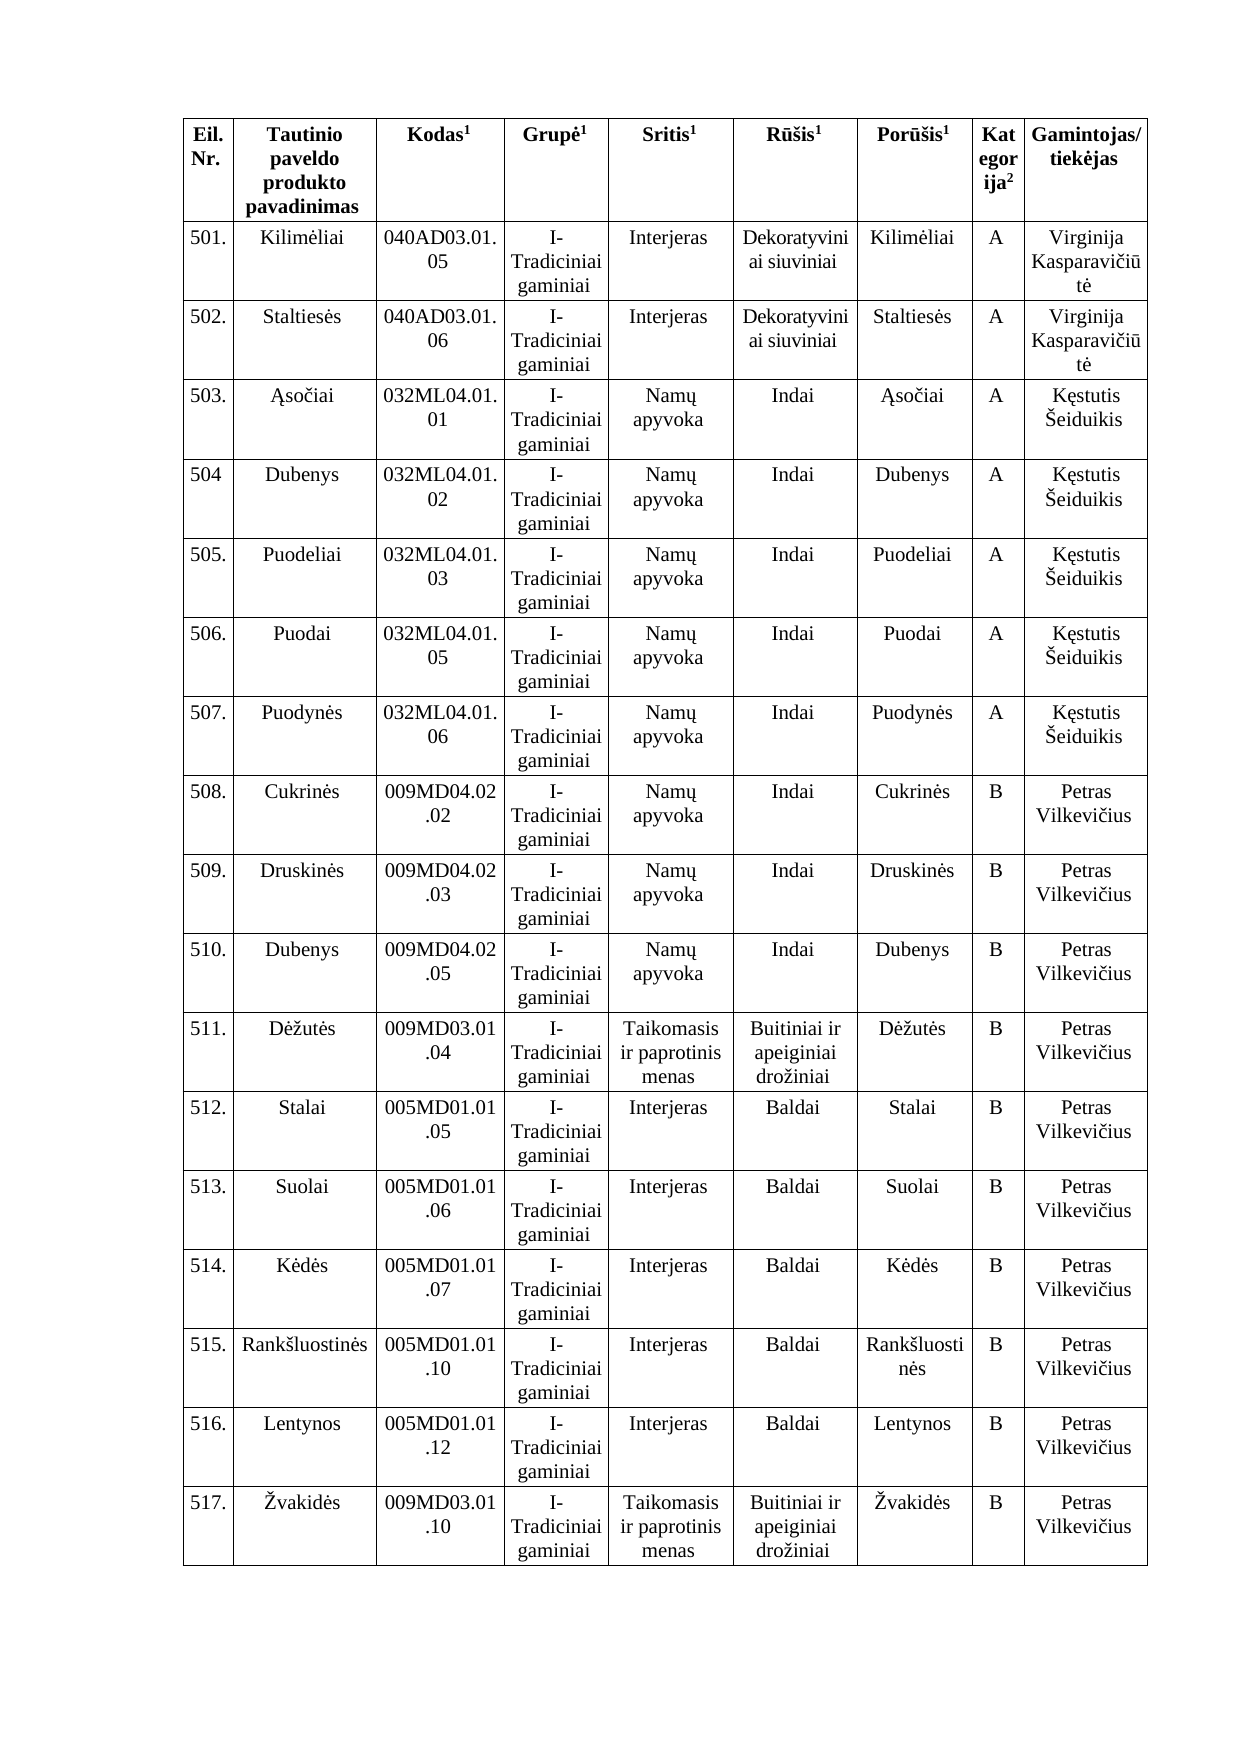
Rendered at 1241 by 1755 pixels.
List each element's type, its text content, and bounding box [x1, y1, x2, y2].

table_cell Petras Vilkevičius [1025, 1013, 1147, 1091]
table_cell Dekoratyviniai siuviniai [734, 301, 857, 379]
table_cell A [973, 222, 1024, 300]
table_cell 040AD03.01.06 [377, 301, 504, 379]
table_cell I-Tradiciniai gaminiai [505, 1408, 608, 1486]
table_cell Buitiniai ir apeiginiai drožiniai [734, 1487, 857, 1565]
table_cell Interjeras [609, 301, 733, 379]
table_cell Kilimėliai [234, 222, 376, 300]
table_cell Žvakidės [234, 1487, 376, 1565]
table_cell 517. [184, 1487, 233, 1565]
table_cell Puodai [858, 618, 972, 696]
table_cell Petras Vilkevičius [1025, 855, 1147, 933]
table_cell Indai [734, 539, 857, 617]
table_cell Stalai [858, 1092, 972, 1170]
table_cell Petras Vilkevičius [1025, 1408, 1147, 1486]
table_cell 009MD04.02.05 [377, 934, 504, 1012]
table_cell Kęstutis Šeiduikis [1025, 380, 1147, 458]
table_cell Rankšluostinės [234, 1329, 376, 1407]
table_cell Lentynos [858, 1408, 972, 1486]
table_cell Petras Vilkevičius [1025, 1250, 1147, 1328]
table_cell Puodynės [234, 697, 376, 775]
table_cell Indai [734, 697, 857, 775]
table_cell A [973, 301, 1024, 379]
table_cell Petras Vilkevičius [1025, 1092, 1147, 1170]
table_cell Baldai [734, 1092, 857, 1170]
table_cell Indai [734, 855, 857, 933]
table_cell I-Tradiciniai gaminiai [505, 697, 608, 775]
table_cell 505. [184, 539, 233, 617]
table_cell 032ML04.01.02 [377, 460, 504, 537]
table_header Kategorija2 [973, 119, 1024, 221]
table_cell B [973, 934, 1024, 1012]
table_cell Druskinės [858, 855, 972, 933]
table_cell I-Tradiciniai gaminiai [505, 1092, 608, 1170]
table_header Eil. Nr. [184, 119, 233, 221]
table_cell I-Tradiciniai gaminiai [505, 1013, 608, 1091]
table_cell 515. [184, 1329, 233, 1407]
table_cell 005MD01.01.06 [377, 1171, 504, 1249]
table_cell Puodeliai [858, 539, 972, 617]
table_cell Kęstutis Šeiduikis [1025, 697, 1147, 775]
table_cell I-Tradiciniai gaminiai [505, 855, 608, 933]
table_cell Dubenys [234, 460, 376, 537]
table_cell I-Tradiciniai gaminiai [505, 539, 608, 617]
table_cell Namų apyvoka [609, 934, 733, 1012]
table_cell 005MD01.01.10 [377, 1329, 504, 1407]
table_cell Staltiesės [234, 301, 376, 379]
table_cell Baldai [734, 1408, 857, 1486]
table_cell Buitiniai ir apeiginiai drožiniai [734, 1013, 857, 1091]
table_cell 511. [184, 1013, 233, 1091]
table_cell A [973, 539, 1024, 617]
table_cell Namų apyvoka [609, 776, 733, 854]
table_header Rūšis1 [734, 119, 857, 221]
table_cell Petras Vilkevičius [1025, 1487, 1147, 1565]
table_cell B [973, 855, 1024, 933]
table_cell Dubenys [858, 934, 972, 1012]
table_cell I-Tradiciniai gaminiai [505, 380, 608, 458]
table_cell Rankšluostinės [858, 1329, 972, 1407]
table_cell I-Tradiciniai gaminiai [505, 460, 608, 537]
table_cell Kęstutis Šeiduikis [1025, 460, 1147, 537]
table_cell B [973, 1329, 1024, 1407]
table_cell Dėžutės [234, 1013, 376, 1091]
table_cell Cukrinės [858, 776, 972, 854]
table_cell Petras Vilkevičius [1025, 776, 1147, 854]
table_cell 032ML04.01.06 [377, 697, 504, 775]
table_cell 512. [184, 1092, 233, 1170]
table_cell Petras Vilkevičius [1025, 934, 1147, 1012]
table_cell 005MD01.01.05 [377, 1092, 504, 1170]
table_cell Interjeras [609, 1171, 733, 1249]
table_cell Namų apyvoka [609, 855, 733, 933]
table_cell Puodai [234, 618, 376, 696]
table_cell 005MD01.01.12 [377, 1408, 504, 1486]
table_cell Ąsočiai [858, 380, 972, 458]
table_cell Petras Vilkevičius [1025, 1171, 1147, 1249]
table_cell I-Tradiciniai gaminiai [505, 301, 608, 379]
table_cell Taikomasis ir paprotinis menas [609, 1013, 733, 1091]
table_cell 503. [184, 380, 233, 458]
table_cell 009MD03.01.10 [377, 1487, 504, 1565]
table_cell Staltiesės [858, 301, 972, 379]
table_cell Namų apyvoka [609, 460, 733, 537]
table_header Tautinio paveldo produkto pavadinimas [234, 119, 376, 221]
table_cell 032ML04.01.03 [377, 539, 504, 617]
table_cell Lentynos [234, 1408, 376, 1486]
table_cell I-Tradiciniai gaminiai [505, 1250, 608, 1328]
table_header Porūšis1 [858, 119, 972, 221]
table_cell Kėdės [858, 1250, 972, 1328]
table_cell 005MD01.01.07 [377, 1250, 504, 1328]
table_cell I-Tradiciniai gaminiai [505, 222, 608, 300]
table_cell 509. [184, 855, 233, 933]
table_cell Interjeras [609, 1329, 733, 1407]
table_cell Namų apyvoka [609, 697, 733, 775]
table_cell 516. [184, 1408, 233, 1486]
table_cell Interjeras [609, 1092, 733, 1170]
table_cell B [973, 776, 1024, 854]
table_cell 510. [184, 934, 233, 1012]
table_cell 513. [184, 1171, 233, 1249]
table_cell 504 [184, 460, 233, 537]
table_cell Kęstutis Šeiduikis [1025, 618, 1147, 696]
table_cell Dubenys [858, 460, 972, 537]
table_cell I-Tradiciniai gaminiai [505, 1171, 608, 1249]
table_cell Petras Vilkevičius [1025, 1329, 1147, 1407]
table_cell Namų apyvoka [609, 380, 733, 458]
table_cell Cukrinės [234, 776, 376, 854]
table_cell Namų apyvoka [609, 618, 733, 696]
table_cell 507. [184, 697, 233, 775]
table_cell I-Tradiciniai gaminiai [505, 1329, 608, 1407]
table_cell 009MD03.01.04 [377, 1013, 504, 1091]
table_cell Virginija Kasparavičiūtė [1025, 301, 1147, 379]
table_cell B [973, 1487, 1024, 1565]
table_cell Indai [734, 618, 857, 696]
table_cell B [973, 1013, 1024, 1091]
table_cell Indai [734, 934, 857, 1012]
table_cell Stalai [234, 1092, 376, 1170]
table_cell 501. [184, 222, 233, 300]
table_cell 009MD04.02.03 [377, 855, 504, 933]
table_cell I-Tradiciniai gaminiai [505, 1487, 608, 1565]
table_cell Baldai [734, 1329, 857, 1407]
table_cell Dekoratyviniai siuviniai [734, 222, 857, 300]
table_cell Druskinės [234, 855, 376, 933]
table_cell Interjeras [609, 222, 733, 300]
table_header Grupė1 [505, 119, 608, 221]
table_cell B [973, 1250, 1024, 1328]
table_header Kodas1 [377, 119, 504, 221]
table_cell A [973, 460, 1024, 537]
table_cell 514. [184, 1250, 233, 1328]
table_cell B [973, 1408, 1024, 1486]
table_cell Taikomasis ir paprotinis menas [609, 1487, 733, 1565]
table_cell Žvakidės [858, 1487, 972, 1565]
table_cell Ąsočiai [234, 380, 376, 458]
table_cell I-Tradiciniai gaminiai [505, 618, 608, 696]
table_cell Kilimėliai [858, 222, 972, 300]
table_cell 508. [184, 776, 233, 854]
table_cell 032ML04.01.01 [377, 380, 504, 458]
table_cell 506. [184, 618, 233, 696]
table_cell Puodeliai [234, 539, 376, 617]
table_header Sritis1 [609, 119, 733, 221]
table_cell Interjeras [609, 1250, 733, 1328]
table_cell Kęstutis Šeiduikis [1025, 539, 1147, 617]
table_cell A [973, 618, 1024, 696]
table_cell 040AD03.01.05 [377, 222, 504, 300]
table_cell 502. [184, 301, 233, 379]
table_cell Baldai [734, 1250, 857, 1328]
table_cell Dubenys [234, 934, 376, 1012]
table_cell I-Tradiciniai gaminiai [505, 776, 608, 854]
table_cell Indai [734, 380, 857, 458]
table_cell B [973, 1092, 1024, 1170]
table_cell 032ML04.01.05 [377, 618, 504, 696]
table_header Gamintojas/ tiekėjas [1025, 119, 1147, 221]
table_cell Baldai [734, 1171, 857, 1249]
table_cell B [973, 1171, 1024, 1249]
table_cell I-Tradiciniai gaminiai [505, 934, 608, 1012]
table_cell Puodynės [858, 697, 972, 775]
table_cell A [973, 380, 1024, 458]
table_cell Kėdės [234, 1250, 376, 1328]
table_cell 009MD04.02.02 [377, 776, 504, 854]
table_cell Indai [734, 776, 857, 854]
table_cell A [973, 697, 1024, 775]
table_cell Indai [734, 460, 857, 537]
table_cell Dėžutės [858, 1013, 972, 1091]
table_cell Suolai [234, 1171, 376, 1249]
table_cell Namų apyvoka [609, 539, 733, 617]
table_cell Suolai [858, 1171, 972, 1249]
table_cell Virginija Kasparavičiūtė [1025, 222, 1147, 300]
table_cell Interjeras [609, 1408, 733, 1486]
